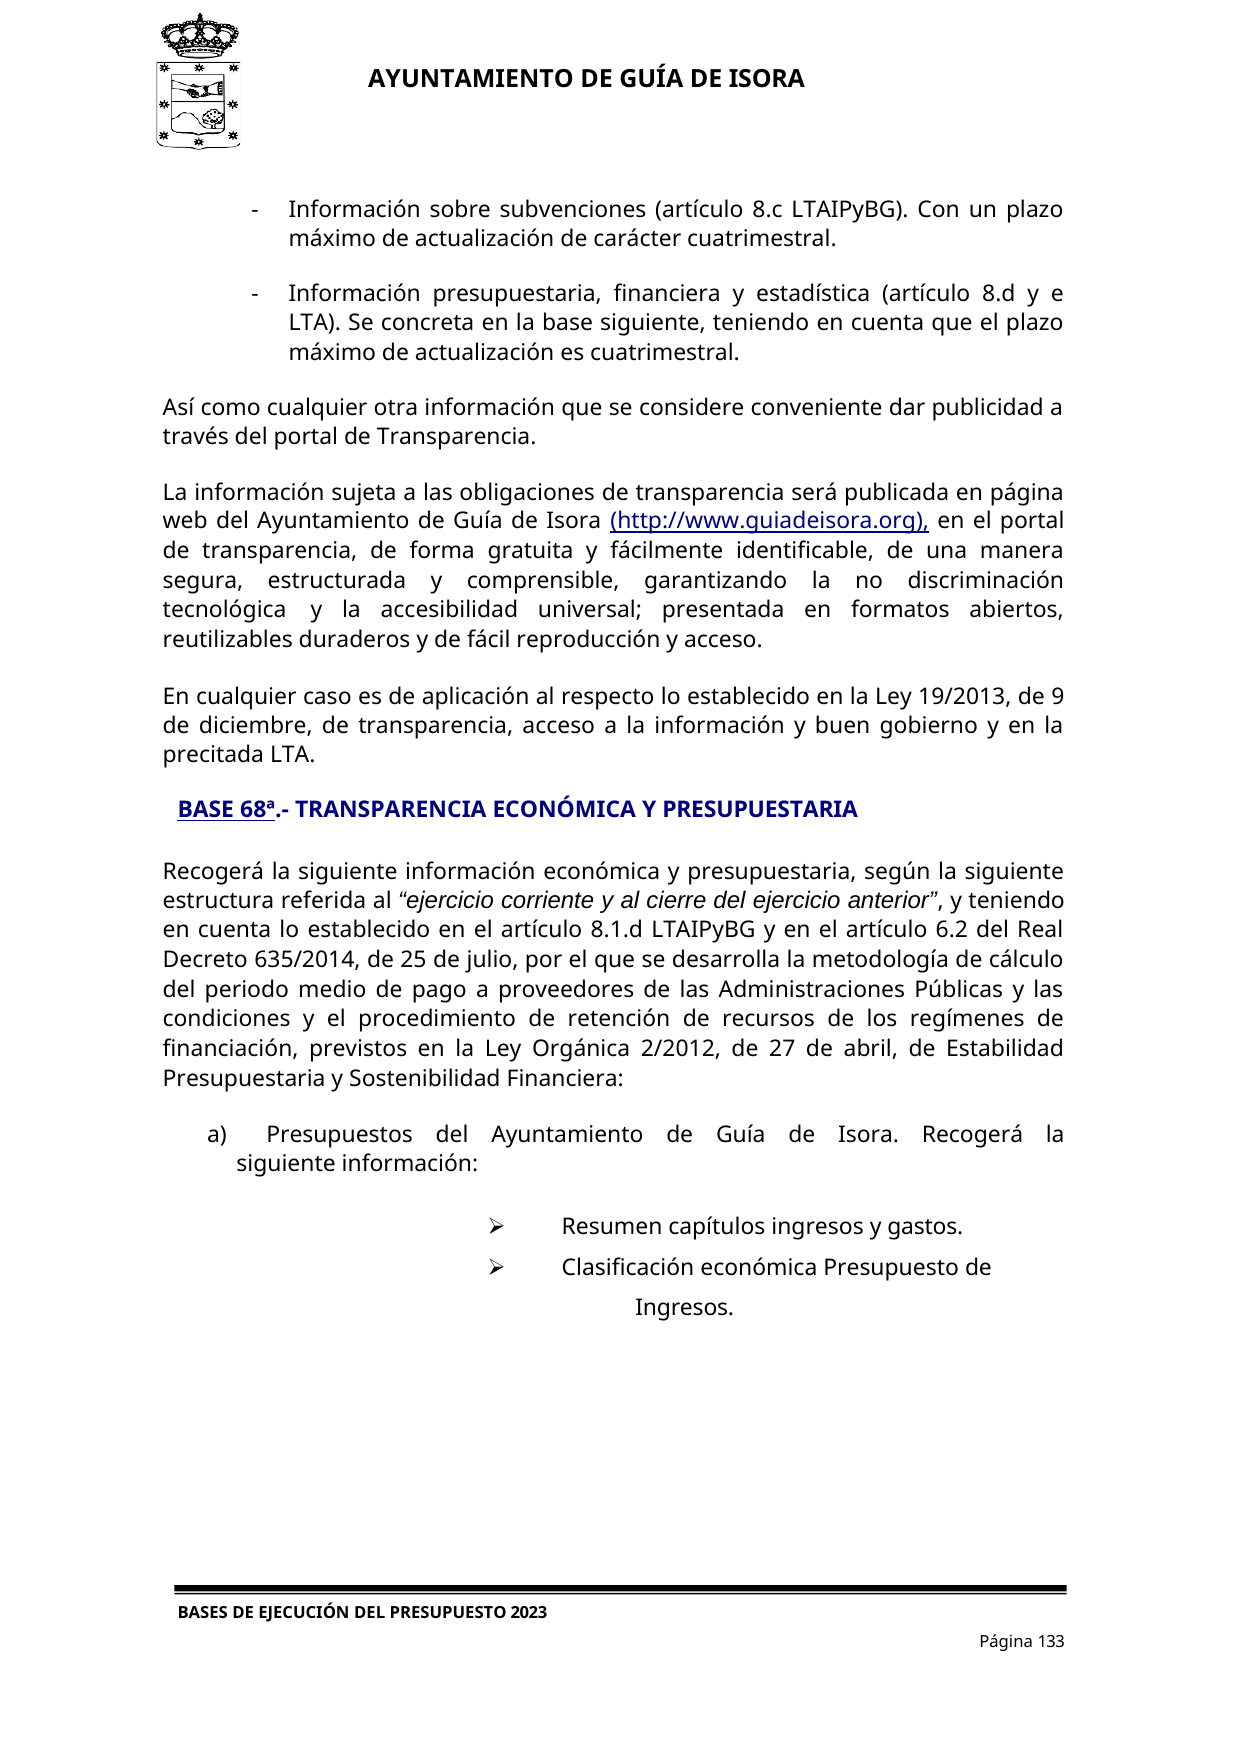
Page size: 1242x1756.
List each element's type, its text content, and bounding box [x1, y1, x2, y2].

text En cualquier caso es de aplicación al respecto lo establecido en la Ley 19/2013, de 9 de diciembre, de transparencia, acceso a la información y buen gobierno y en la precitada LTA. [162, 681, 1065, 769]
list Clasificación económica Presupuesto de Ingresos. [487, 1243, 1079, 1324]
list Resumen capítulos ingresos y gastos. [487, 1202, 1079, 1243]
list Presupuestos del Ayuntamiento de Guía de Isora. Recogerá la siguiente información: [177, 1119, 1064, 1178]
list Información presupuestaria, financiera y estadística (artículo 8.d y e LTA). Se concreta en la base siguiente, teniendo en cuenta que el plazo máximo de actualización es cuatrimestral. [251, 278, 1065, 367]
list Información sobre subvenciones (artículo 8.c LTAIPyBG). Con un plazo máximo de actualización de carácter cuatrimestral. [251, 193, 1064, 253]
text Recogerá la siguiente información económica y presupuestaria, según la siguiente estructura referida al “ejercicio corriente y al cierre del ejercicio anterior”, y teniendo en cuenta lo establecido en el artículo 8.1.d LTAIPyBG y en el artículo 6.2 del Real Decreto 635/2014, de 25 de julio, por el que se desarrolla la metodología de cálculo del periodo medio de pago a proveedores de las Administraciones Públicas y las condiciones y el procedimiento de retención de recursos de los regímenes de financiación, previstos en la Ley Orgánica 2/2012, de 27 de abril, de Estabilidad Presupuestaria y Sostenibilidad Financiera: [162, 855, 1065, 1093]
text La información sujeta a las obligaciones de transparencia será publicada en página web del Ayuntamiento de Guía de Isora (http://www.guiadeisora.org), en el portal de transparencia, de forma gratuita y fácilmente identificable, de una manera segura, estructurada y comprensible, garantizando la no discriminación tecnológica y la accesibilidad universal; presentada en formatos abiertos, reutilizables duraderos y de fácil reproducción y acceso. [162, 476, 1064, 654]
subtitle BASE 68ª.- TRANSPARENCIA ECONÓMICA Y PRESUPUESTARIA [177, 793, 1079, 825]
text Así como cualquier otra información que se considere conveniente dar publicidad a través del portal de Transparencia. [162, 392, 1064, 451]
